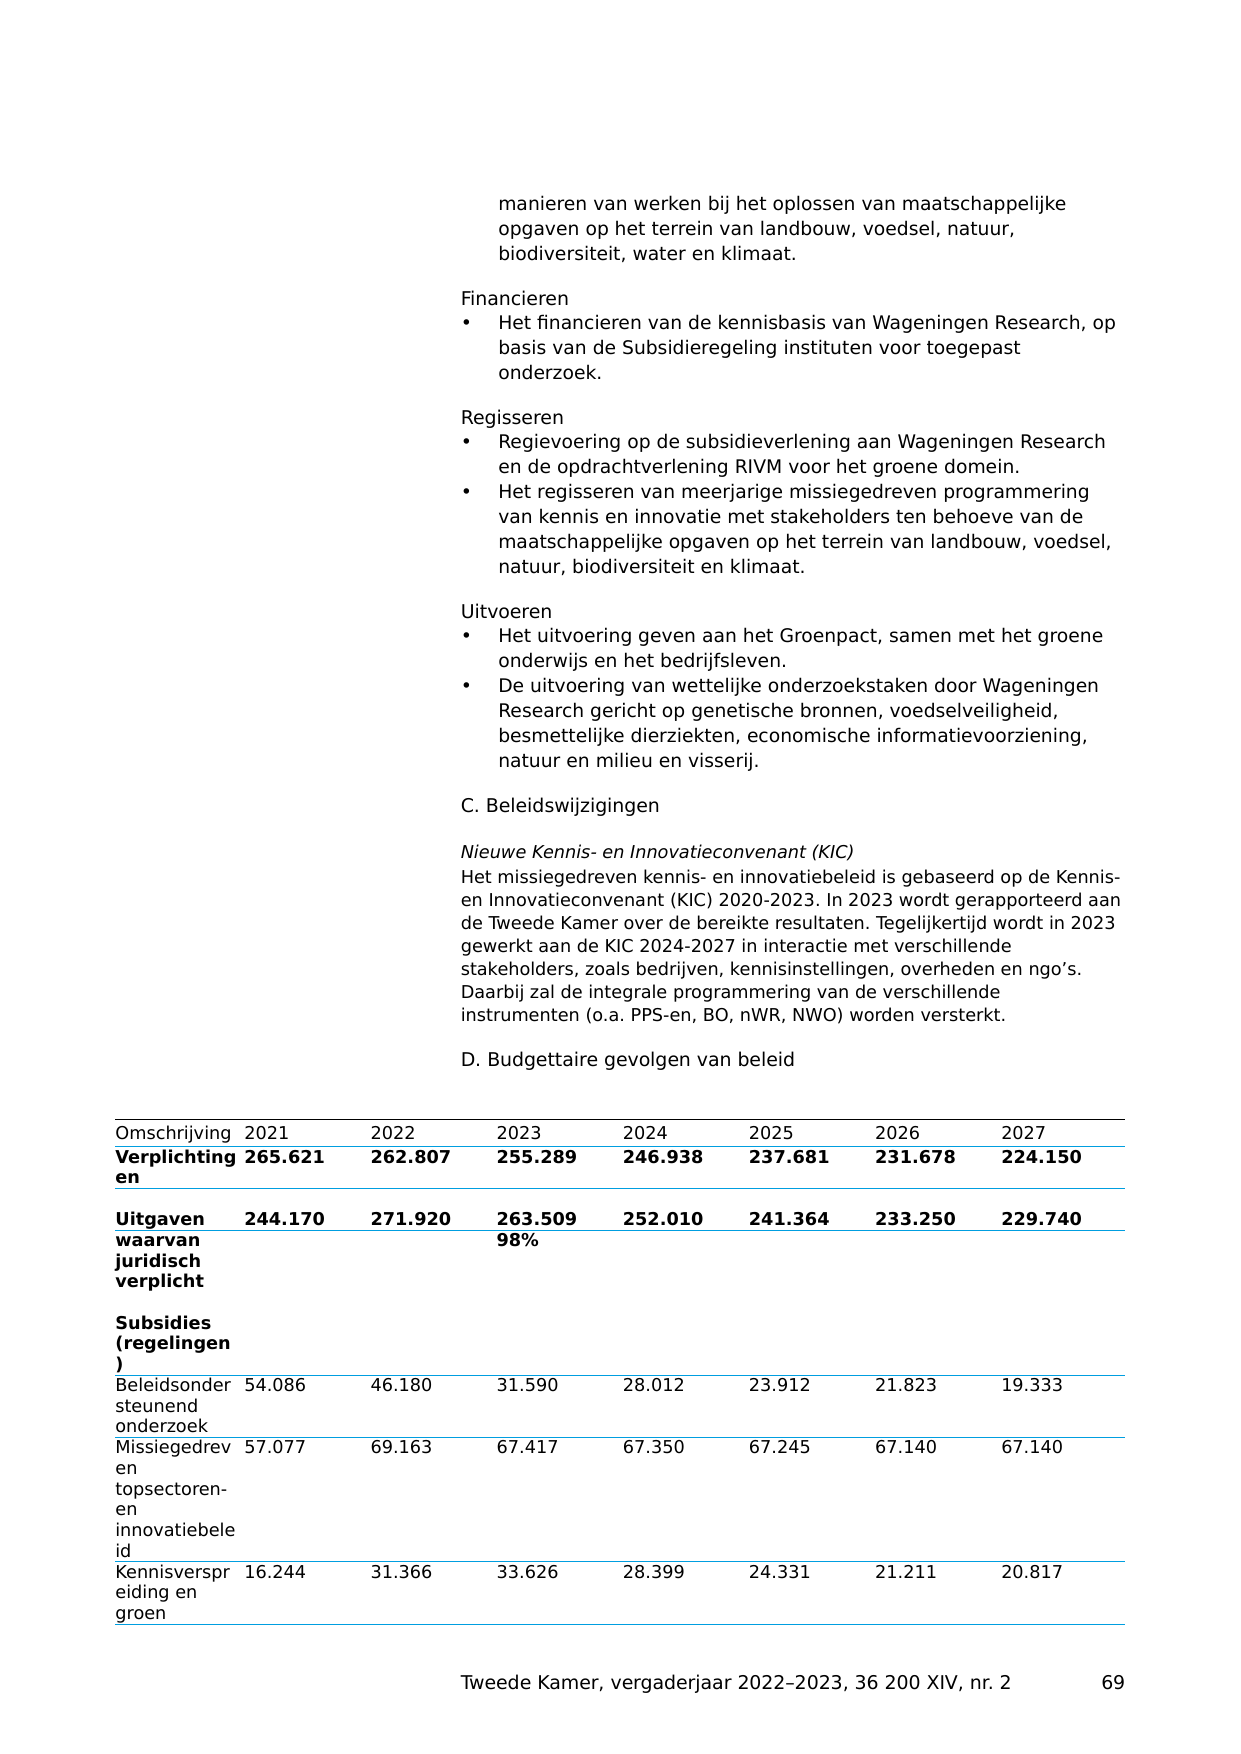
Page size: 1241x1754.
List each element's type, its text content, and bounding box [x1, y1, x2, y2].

table_cell Kennisverspreiding en groen [115, 1562, 241, 1624]
table_cell 54.086 [241, 1376, 367, 1437]
title D. Budgettaire gevolgen van beleid [461, 1048, 1125, 1071]
table_cell 23.912 [746, 1376, 872, 1437]
table_cell 67.140 [998, 1438, 1125, 1561]
table_cell 31.590 [494, 1376, 620, 1437]
table_cell 224.150 [998, 1147, 1125, 1188]
title C. Beleidswijzigingen [461, 794, 1125, 817]
table_cell [241, 1189, 367, 1209]
text Uitvoeren [461, 601, 1125, 623]
table_cell [241, 1313, 367, 1374]
table_cell 21.823 [872, 1376, 998, 1437]
table_cell [620, 1189, 746, 1209]
table_cell 16.244 [241, 1562, 367, 1624]
table_cell 67.417 [494, 1438, 620, 1561]
table_cell [998, 1292, 1125, 1313]
list Het financieren van de kennisbasis van Wageningen Research, op basis van de Subsidieregeling instituten voor toegepast onderzoek. [461, 310, 1125, 385]
list Regievoering op de subsidieverlening aan Wageningen Research en de opdrachtverlening RIVM voor het groene domein. [461, 429, 1125, 479]
table_cell 24.331 [746, 1562, 872, 1624]
table_cell [241, 1292, 367, 1313]
table_cell 271.920 [368, 1209, 493, 1230]
table_cell Missiegedreven topsectoren- en innovatiebeleid [115, 1438, 241, 1561]
table_cell Beleidsondersteunend onderzoek [115, 1376, 241, 1437]
table_cell [746, 1231, 872, 1292]
table_cell Subsidies (regelingen) [115, 1313, 241, 1374]
table_cell [872, 1313, 998, 1374]
table_cell [620, 1231, 746, 1292]
table_cell [494, 1189, 620, 1209]
table_cell 19.333 [998, 1376, 1125, 1437]
table_cell [494, 1313, 620, 1374]
table_cell Omschrijving [115, 1120, 241, 1146]
table_cell 255.289 [494, 1147, 620, 1188]
table_cell [115, 1189, 241, 1209]
table_cell Uitgaven [115, 1209, 241, 1230]
table_cell [368, 1189, 493, 1209]
table_cell 2026 [872, 1120, 998, 1146]
table_cell [494, 1292, 620, 1313]
table_cell 33.626 [494, 1562, 620, 1624]
table_cell 46.180 [368, 1376, 493, 1437]
table_cell 2023 [494, 1120, 620, 1146]
table_cell 67.140 [872, 1438, 998, 1561]
table_cell 98% [494, 1231, 620, 1292]
table_cell [998, 1231, 1125, 1292]
table_cell 252.010 [620, 1209, 746, 1230]
text Financieren [461, 288, 1125, 310]
table_cell [746, 1189, 872, 1209]
table_cell 241.364 [746, 1209, 872, 1230]
table_cell 28.399 [620, 1562, 746, 1624]
table_cell 69.163 [368, 1438, 493, 1561]
table_cell 262.807 [368, 1147, 493, 1188]
table_cell 20.817 [998, 1562, 1125, 1624]
table_header Budgettaire gevolgen van beleidArt. 23 (bedragen x € 1.000) [115, 1094, 1125, 1119]
table_cell 21.211 [872, 1562, 998, 1624]
table_cell [746, 1292, 872, 1313]
text Het missiegedreven kennis- en innovatiebeleid is gebaseerd op de Kennis- en Innovatieconvenant (KIC) 2020-2023. In 2023 wordt gerapporteerd aan de Tweede Kamer over de bereikte resultaten. Tegelijkertijd wordt in 2023 gewerkt aan de KIC 2024-2027 in interactie met verschillende stakeholders, zoals bedrijven, kennisinstellingen, overheden en ngo’s. Daarbij zal de integrale programmering van de verschillende instrumenten (o.a. PPS-en, BO, nWR, NWO) worden versterkt. [461, 865, 1125, 1026]
table_cell [620, 1313, 746, 1374]
table_cell 57.077 [241, 1438, 367, 1561]
table_cell 2027 [998, 1120, 1125, 1146]
table_cell Verplichtingen [115, 1147, 241, 1188]
table_cell 229.740 [998, 1209, 1125, 1230]
table_cell [746, 1313, 872, 1374]
text Nieuwe Kennis- en Innovatieconvenant (KIC) [461, 840, 1125, 863]
table_cell 2022 [368, 1120, 493, 1146]
table_cell 233.250 [872, 1209, 998, 1230]
list manieren van werken bij het oplossen van maatschappelijke opgaven op het terrein van landbouw, voedsel, natuur, biodiversiteit, water en klimaat. [461, 191, 1125, 266]
table_cell 263.509 [494, 1209, 620, 1230]
table_cell [368, 1231, 493, 1292]
table_cell 246.938 [620, 1147, 746, 1188]
table_cell [115, 1292, 241, 1313]
table_cell [998, 1313, 1125, 1374]
table_cell 31.366 [368, 1562, 493, 1624]
table_cell 2021 [241, 1120, 367, 1146]
list Het uitvoering geven aan het Groenpact, samen met het groene onderwijs en het bedrijfsleven. [461, 623, 1125, 673]
table_cell [241, 1231, 367, 1292]
table_cell 67.350 [620, 1438, 746, 1561]
table_cell [872, 1292, 998, 1313]
table_cell 2024 [620, 1120, 746, 1146]
list Het regisseren van meerjarige missiegedreven programmering van kennis en innovatie met stakeholders ten behoeve van de maatschappelijke opgaven op het terrein van landbouw, voedsel, natuur, biodiversiteit en klimaat. [461, 479, 1125, 579]
text Regisseren [461, 407, 1125, 429]
table_cell 237.681 [746, 1147, 872, 1188]
table_cell 265.621 [241, 1147, 367, 1188]
table_cell 28.012 [620, 1376, 746, 1437]
table_cell 2025 [746, 1120, 872, 1146]
list De uitvoering van wettelijke onderzoekstaken door Wageningen Research gericht op genetische bronnen, voedselveiligheid, besmettelijke dierziekten, economische informatievoorziening, natuur en milieu en visserij. [461, 673, 1125, 773]
table_cell [620, 1292, 746, 1313]
table_cell 67.245 [746, 1438, 872, 1561]
table_cell [872, 1189, 998, 1209]
table_cell 231.678 [872, 1147, 998, 1188]
table_cell [368, 1292, 493, 1313]
table_cell waarvan juridisch verplicht [115, 1231, 241, 1292]
table_cell 244.170 [241, 1209, 367, 1230]
table_cell [872, 1231, 998, 1292]
table_cell [368, 1313, 493, 1374]
table_cell [998, 1189, 1125, 1209]
